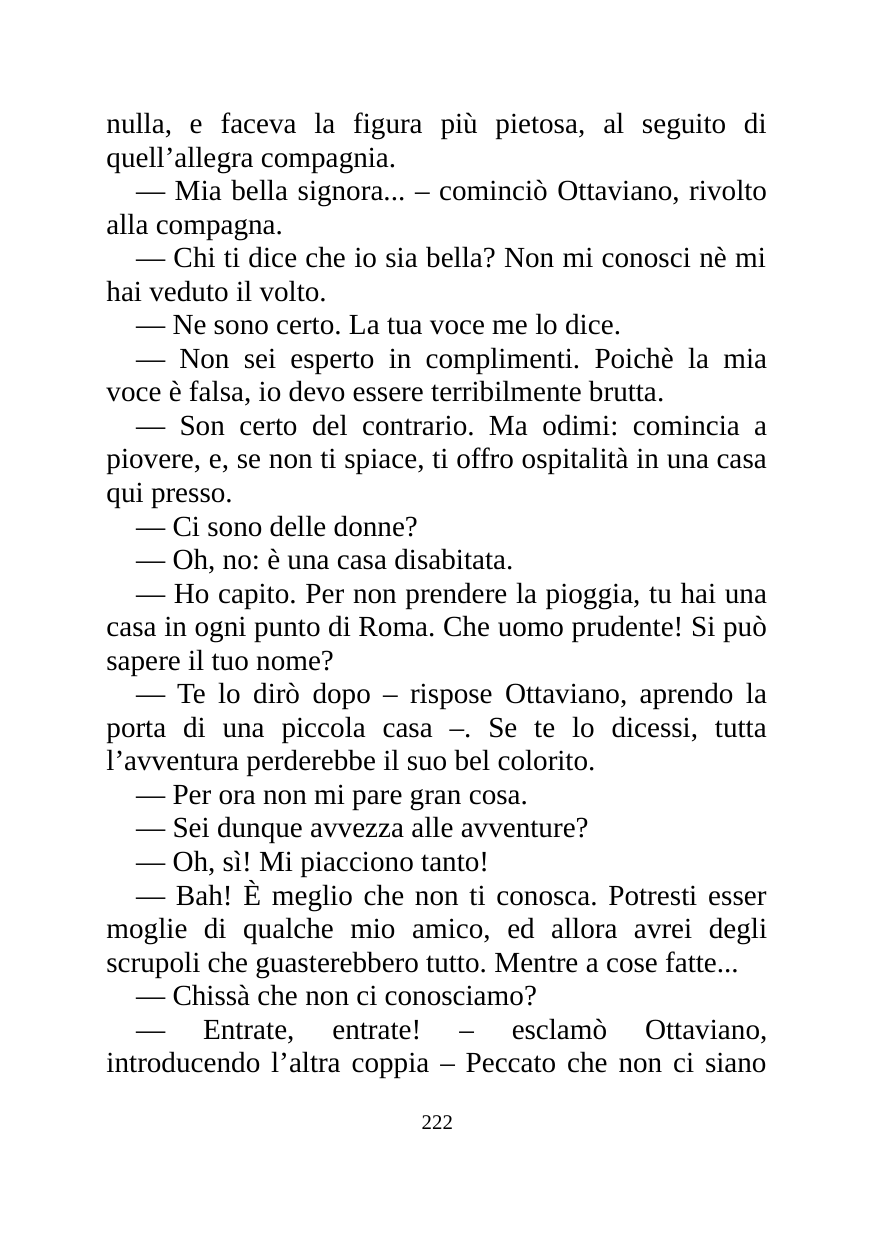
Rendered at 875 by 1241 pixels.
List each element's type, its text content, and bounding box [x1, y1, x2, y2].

text — Entrate, entrate! – esclamò Ottaviano, introducendo l’altra coppia – Peccato che non ci siano [106, 1012, 768, 1079]
text — Te lo dirò dopo – rispose Ottaviano, aprendo la porta di una piccola casa –. Se te lo dicessi, tutta l’avventura perderebbe il suo bel colorito. [106, 676, 768, 777]
text — Oh, sì! Mi piacciono tanto! [106, 844, 768, 878]
text — Chissà che non ci conosciamo? [106, 978, 768, 1012]
text — Mia bella signora... – cominciò Ottaviano, rivolto alla compagna. [106, 173, 768, 240]
text — Son certo del contrario. Ma odimi: comincia a piovere, e, se non ti spiace, ti offro ospitalità in una casa qui presso. [106, 408, 768, 509]
text nulla, e faceva la figura più pietosa, al seguito di quell’allegra compagnia. [106, 106, 768, 173]
text — Ne sono certo. La tua voce me lo dice. [106, 307, 768, 341]
text — Chi ti dice che io sia bella? Non mi conosci nè mi hai veduto il volto. [106, 240, 768, 307]
text — Oh, no: è una casa disabitata. [106, 542, 768, 576]
text — Non sei esperto in complimenti. Poichè la mia voce è falsa, io devo essere terribilmente brutta. [106, 341, 768, 408]
text — Ho capito. Per non prendere la pioggia, tu hai una casa in ogni punto di Roma. Che uomo prudente! Si può sapere il tuo nome? [106, 576, 768, 676]
text — Per ora non mi pare gran cosa. [106, 777, 768, 811]
text — Bah! È meglio che non ti conosca. Potresti esser moglie di qualche mio amico, ed allora avrei degli scrupoli che guasterebbero tutto. Mentre a cose fatte... [106, 878, 768, 978]
text — Ci sono delle donne? [106, 509, 768, 542]
text — Sei dunque avvezza alle avventure? [106, 811, 768, 844]
